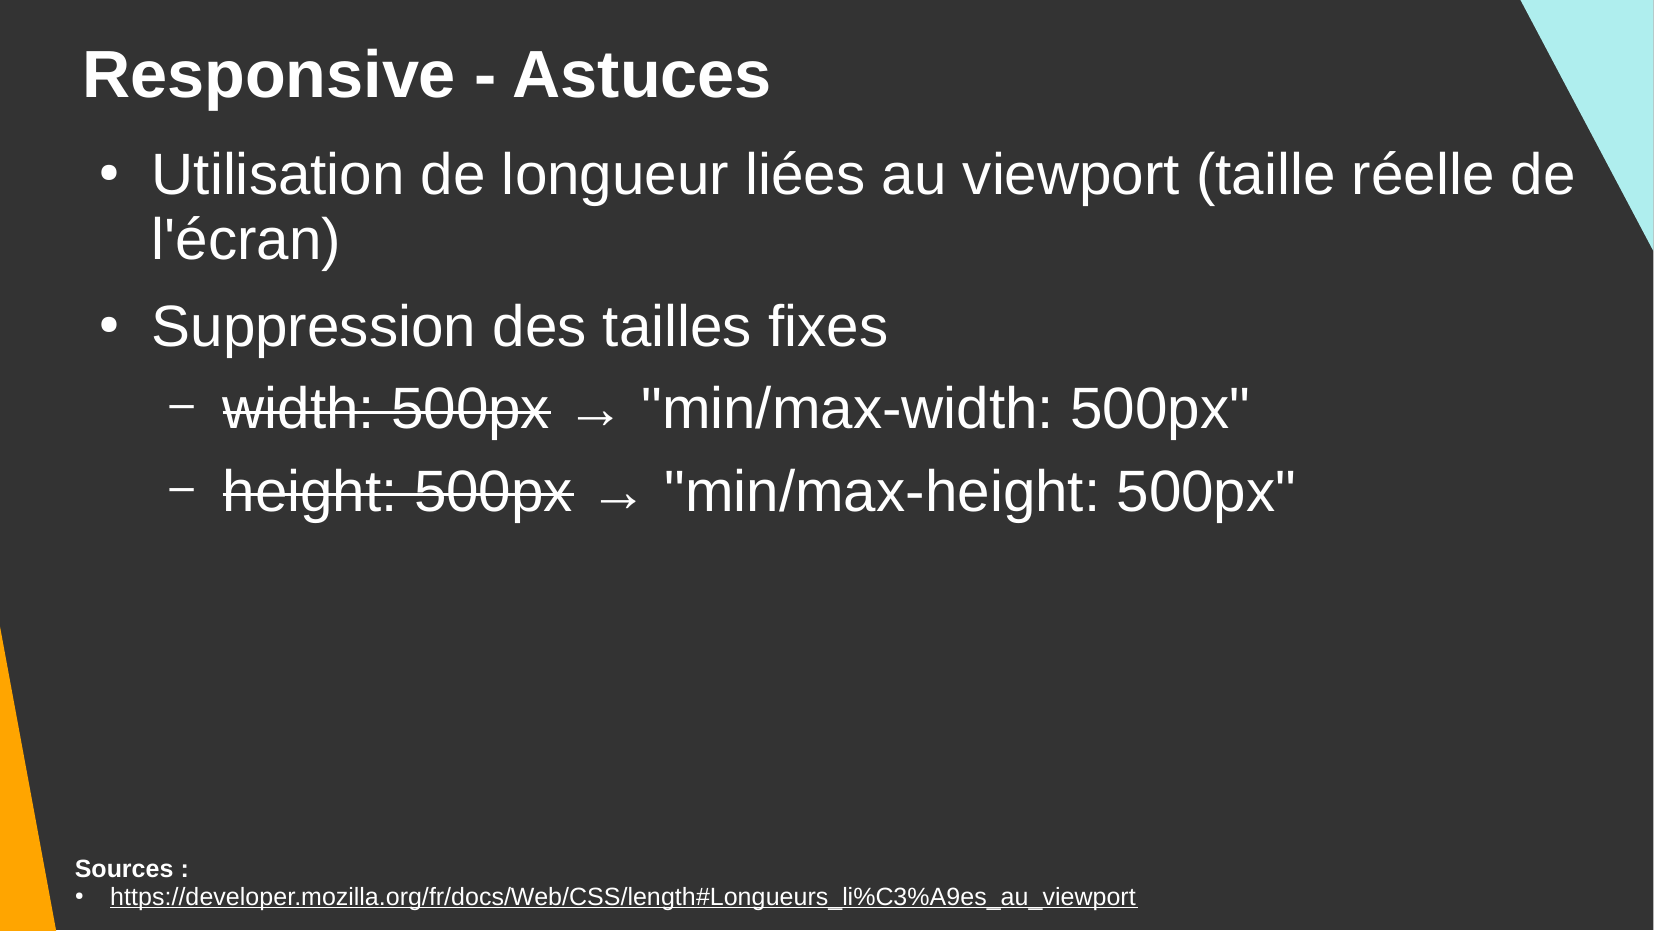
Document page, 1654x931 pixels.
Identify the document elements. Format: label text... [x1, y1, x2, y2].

title Responsive - Astuces [82, 37, 1571, 112]
text_box Sources : https://developer.mozilla.org/fr/docs/Web/CSS/length#Longueurs_li%C3%A9es_au_viewport [60, 847, 1546, 928]
list Utilisation de longueur liées au viewport (taille réelle de l'écran) Suppression des tailles fixes width: 500px → "min/max-width: 500px" height: 500px → "min/max-height: 500px" [80, 141, 1605, 768]
text_box [0, 626, 57, 931]
text_box [1520, 0, 1654, 253]
